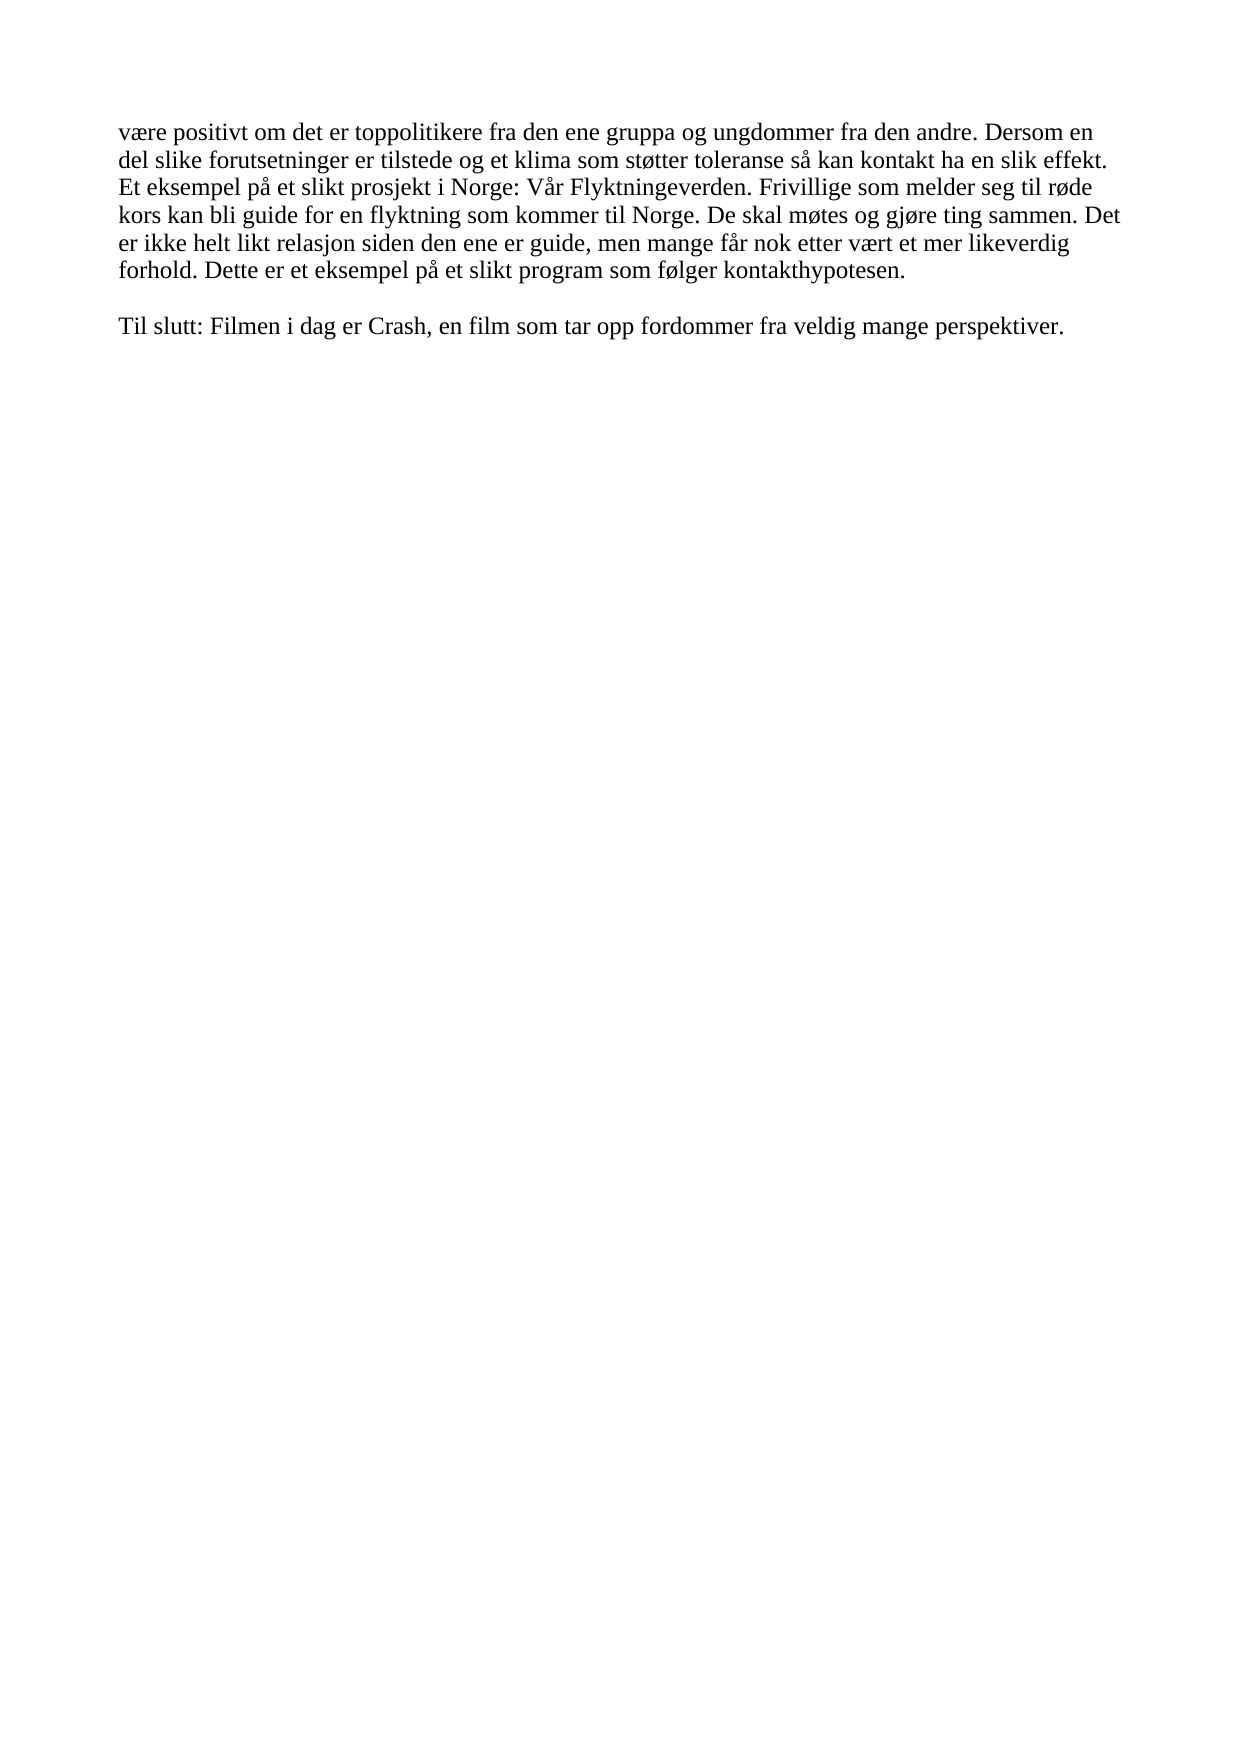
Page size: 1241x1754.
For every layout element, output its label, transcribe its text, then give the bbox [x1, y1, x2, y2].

text Til slutt: Filmen i dag er Crash, en film som tar opp fordommer fra veldig mange perspektiver. [118, 312, 1122, 340]
text være positivt om det er toppolitikere fra den ene gruppa og ungdommer fra den andre. Dersom en del slike forutsetninger er tilstede og et klima som støtter toleranse så kan kontakt ha en slik effekt. Et eksempel på et slikt prosjekt i Norge: Vår Flyktningeverden. Frivillige som melder seg til røde kors kan bli guide for en flyktning som kommer til Norge. De skal møtes og gjøre ting sammen. Det er ikke helt likt relasjon siden den ene er guide, men mange får nok etter vært et mer likeverdig forhold. Dette er et eksempel på et slikt program som følger kontakthypotesen. [118, 118, 1122, 284]
